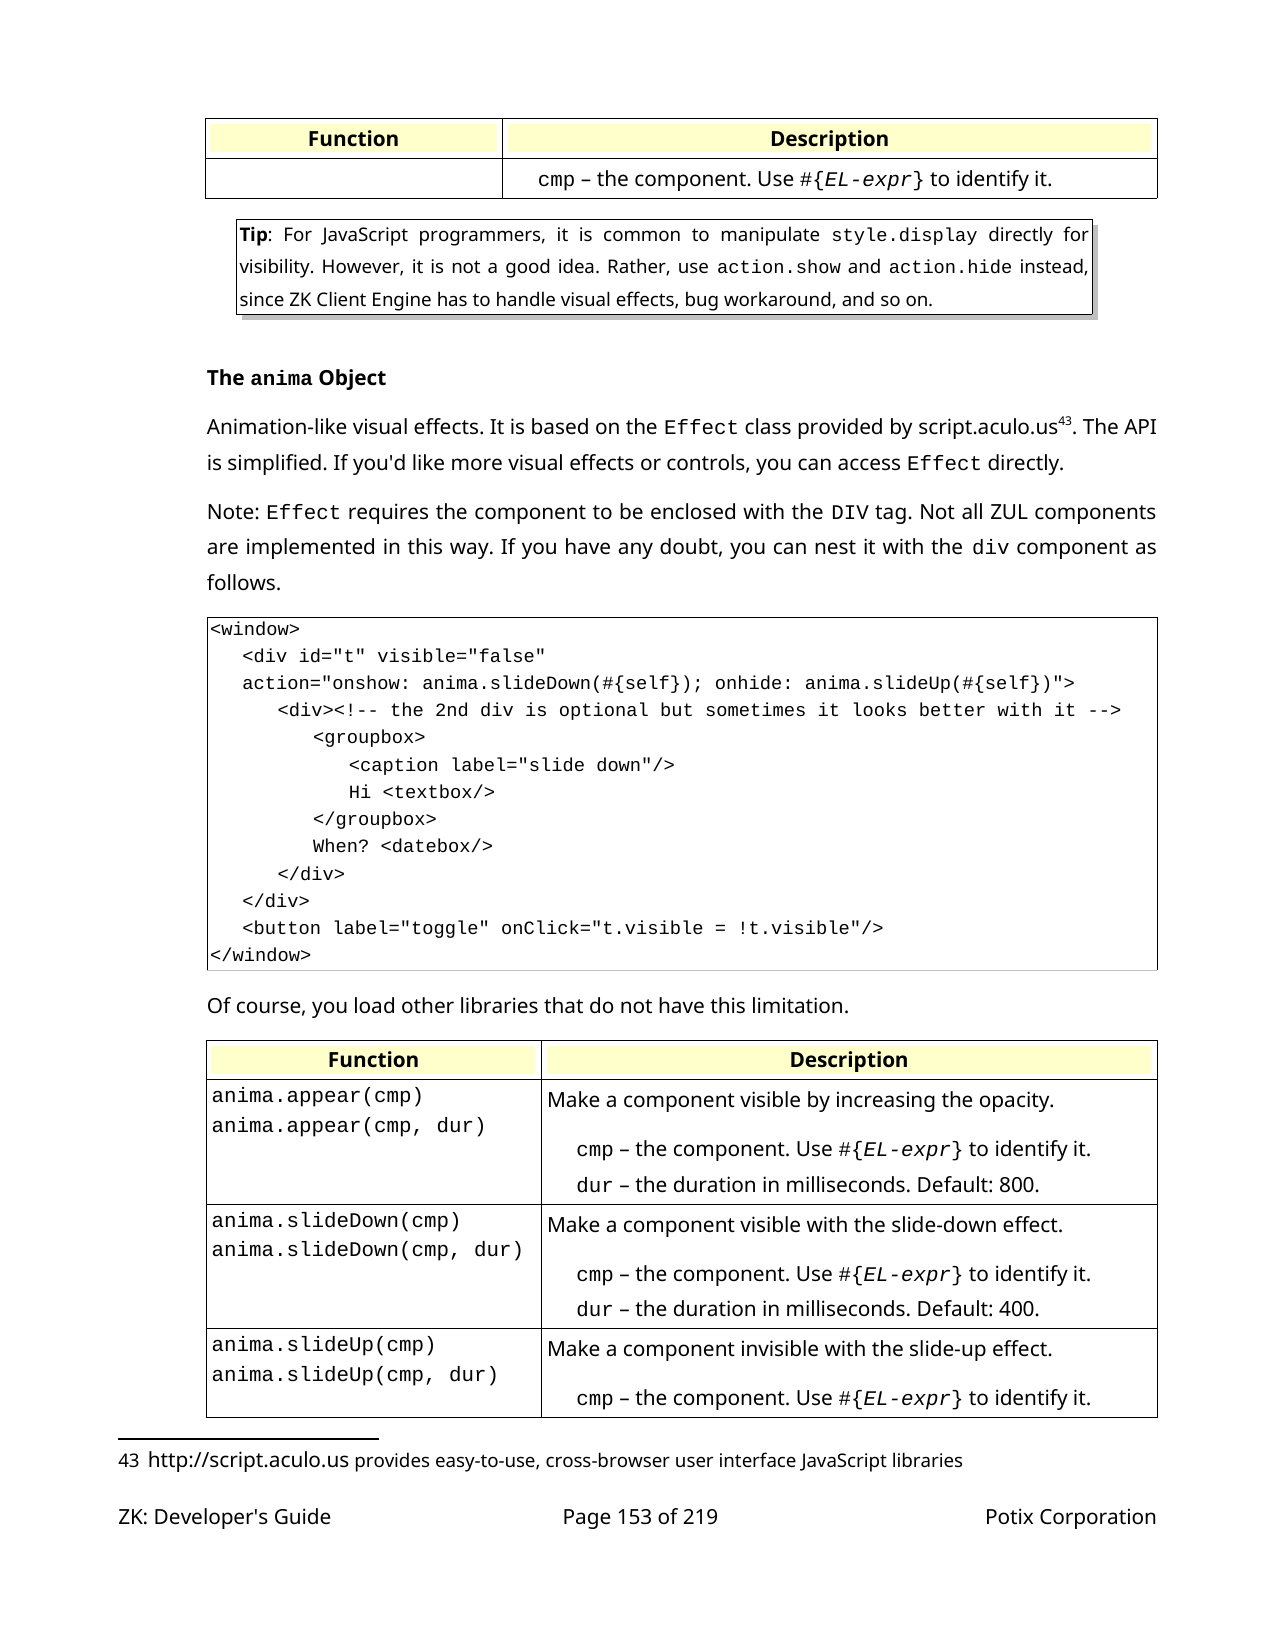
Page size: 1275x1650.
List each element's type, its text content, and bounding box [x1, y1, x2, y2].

table_header Function [207, 1041, 541, 1079]
table_cell anima.slideUp(cmp) anima.slideUp(cmp, dur) [207, 1329, 541, 1417]
text <div id="t" visible="false" [208, 644, 1157, 668]
table_cell cmp – the component. Use #{EL-expr} to identify it. [503, 159, 1157, 198]
text <window> [208, 618, 1157, 641]
table_cell Make a component visible by increasing the opacity. cmp – the component. Use #{EL-expr} to identify it. dur – the duration in milliseconds. Default: 800. [542, 1080, 1157, 1204]
text http://script.aculo.us provides easy-to-use, cross-browser user interface JavaScript libraries [118, 1445, 1157, 1473]
table_header Description [542, 1041, 1157, 1079]
text Animation-like visual effects. It is based on the Effect class provided by script.aculo.us. The API is simplified. If you'd like more visual effects or controls, you can access Effect directly. [207, 412, 1157, 476]
text <div><!-- the 2nd div is optional but sometimes it looks better with it --> [208, 698, 1157, 722]
text Of course, you load other libraries that do not have this limitation. [207, 991, 1157, 1019]
text <button label="toggle" onClick="t.visible = !t.visible"/> [208, 916, 1157, 940]
text Tip: For JavaScript programmers, it is common to manipulate style.display directly for visibility. However, it is not a good idea. Rather, use action.show and action.hide instead, since ZK Client Engine has to handle visual effects, bug workaround, and so on. [237, 220, 1092, 314]
table_header Description [503, 119, 1157, 158]
text Hi <textbox/> [208, 780, 1157, 804]
text </groupbox> [208, 807, 1157, 831]
table_cell Make a component visible with the slide-down effect. cmp – the component. Use #{EL-expr} to identify it. dur – the duration in milliseconds. Default: 400. [542, 1205, 1157, 1328]
text Note: Effect requires the component to be enclosed with the DIV tag. Not all ZUL components are implemented in this way. If you have any doubt, you can nest it with the div component as follows. [207, 497, 1157, 596]
text <caption label="slide down"/> [208, 753, 1157, 777]
table_cell anima.slideDown(cmp) anima.slideDown(cmp, dur) [207, 1205, 541, 1328]
table_cell anima.appear(cmp) anima.appear(cmp, dur) [207, 1080, 541, 1204]
table_header Function [206, 119, 502, 158]
text </window> [208, 943, 1157, 970]
text action="onshow: anima.slideDown(#{self}); onhide: anima.slideUp(#{self})"> [208, 671, 1157, 695]
text When? <datebox/> [208, 834, 1157, 858]
subtitle The anima Object [207, 363, 1157, 391]
table_cell Make a component invisible with the slide-up effect. cmp – the component. Use #{EL-expr} to identify it. [542, 1329, 1157, 1417]
table_cell [206, 159, 502, 198]
text </div> [208, 861, 1157, 886]
text <groupbox> [208, 725, 1157, 750]
text </div> [208, 888, 1157, 913]
